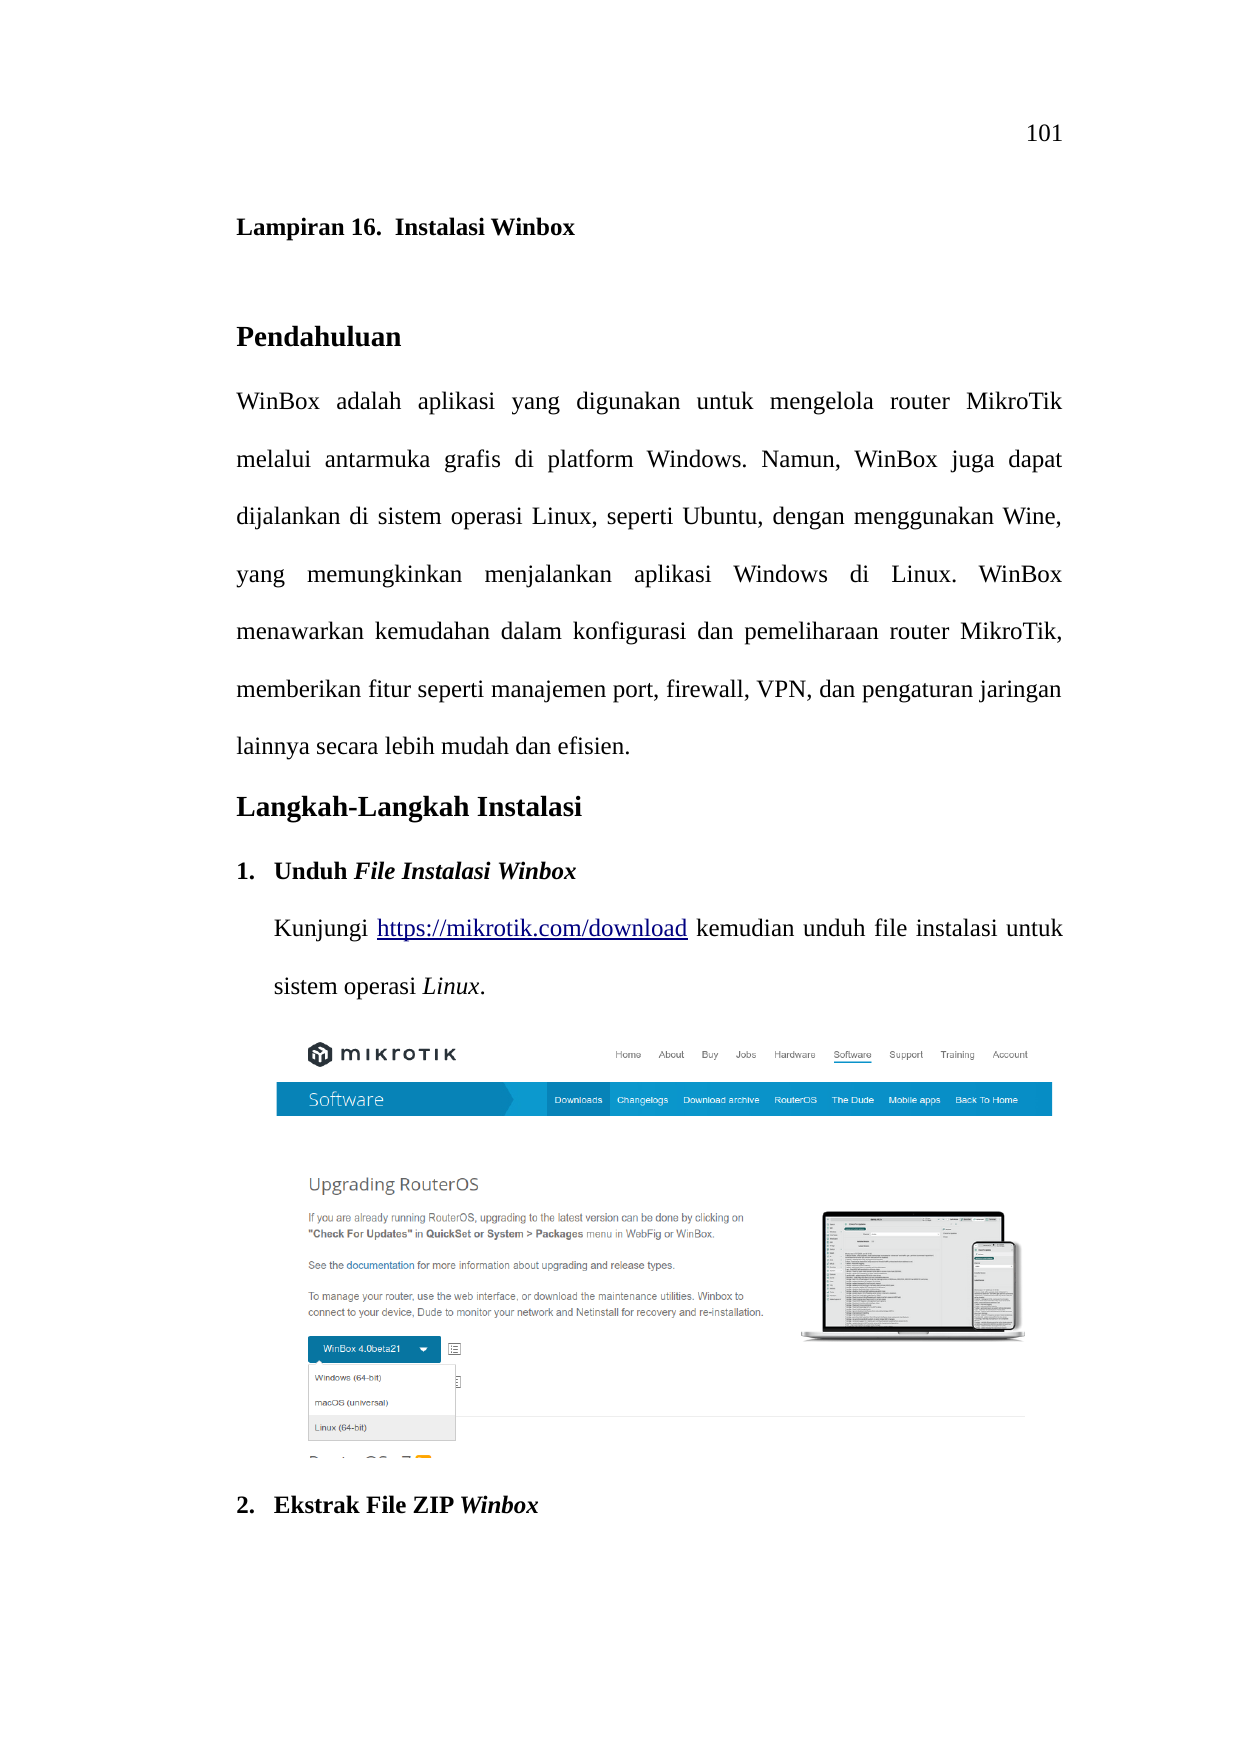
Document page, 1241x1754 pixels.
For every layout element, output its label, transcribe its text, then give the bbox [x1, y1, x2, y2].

text Pendahuluan [236, 319, 1063, 353]
list Kunjungi https://mikrotik.com/download kemudian unduh file instalasi untuk sistem operasi Linux. [236, 913, 1063, 999]
text WinBox adalah aplikasi yang digunakan untuk mengelola router MikroTik melalui antarmuka grafis di platform Windows. Namun, WinBox juga dapat dijalankan di sistem operasi Linux, seperti Ubuntu, dengan menggunakan Wine, yang memungkinkan menjalankan aplikasi Windows di Linux. WinBox menawarkan kemudahan dalam konfigurasi dan pemeliharaan router MikroTik, memberikan fitur seperti manajemen port, firewall, VPN, dan pengaturan jaringan lainnya secara lebih mudah dan efisien. [236, 386, 1063, 760]
list Ekstrak File ZIP Winbox [236, 1490, 1063, 1518]
list Unduh File Instalasi Winbox [236, 856, 1063, 884]
picture [276, 1031, 1053, 1081]
subtitle Instalasi Winbox [236, 212, 1063, 241]
picture [276, 1117, 1053, 1458]
text Langkah-Langkah Instalasi [236, 789, 1063, 822]
